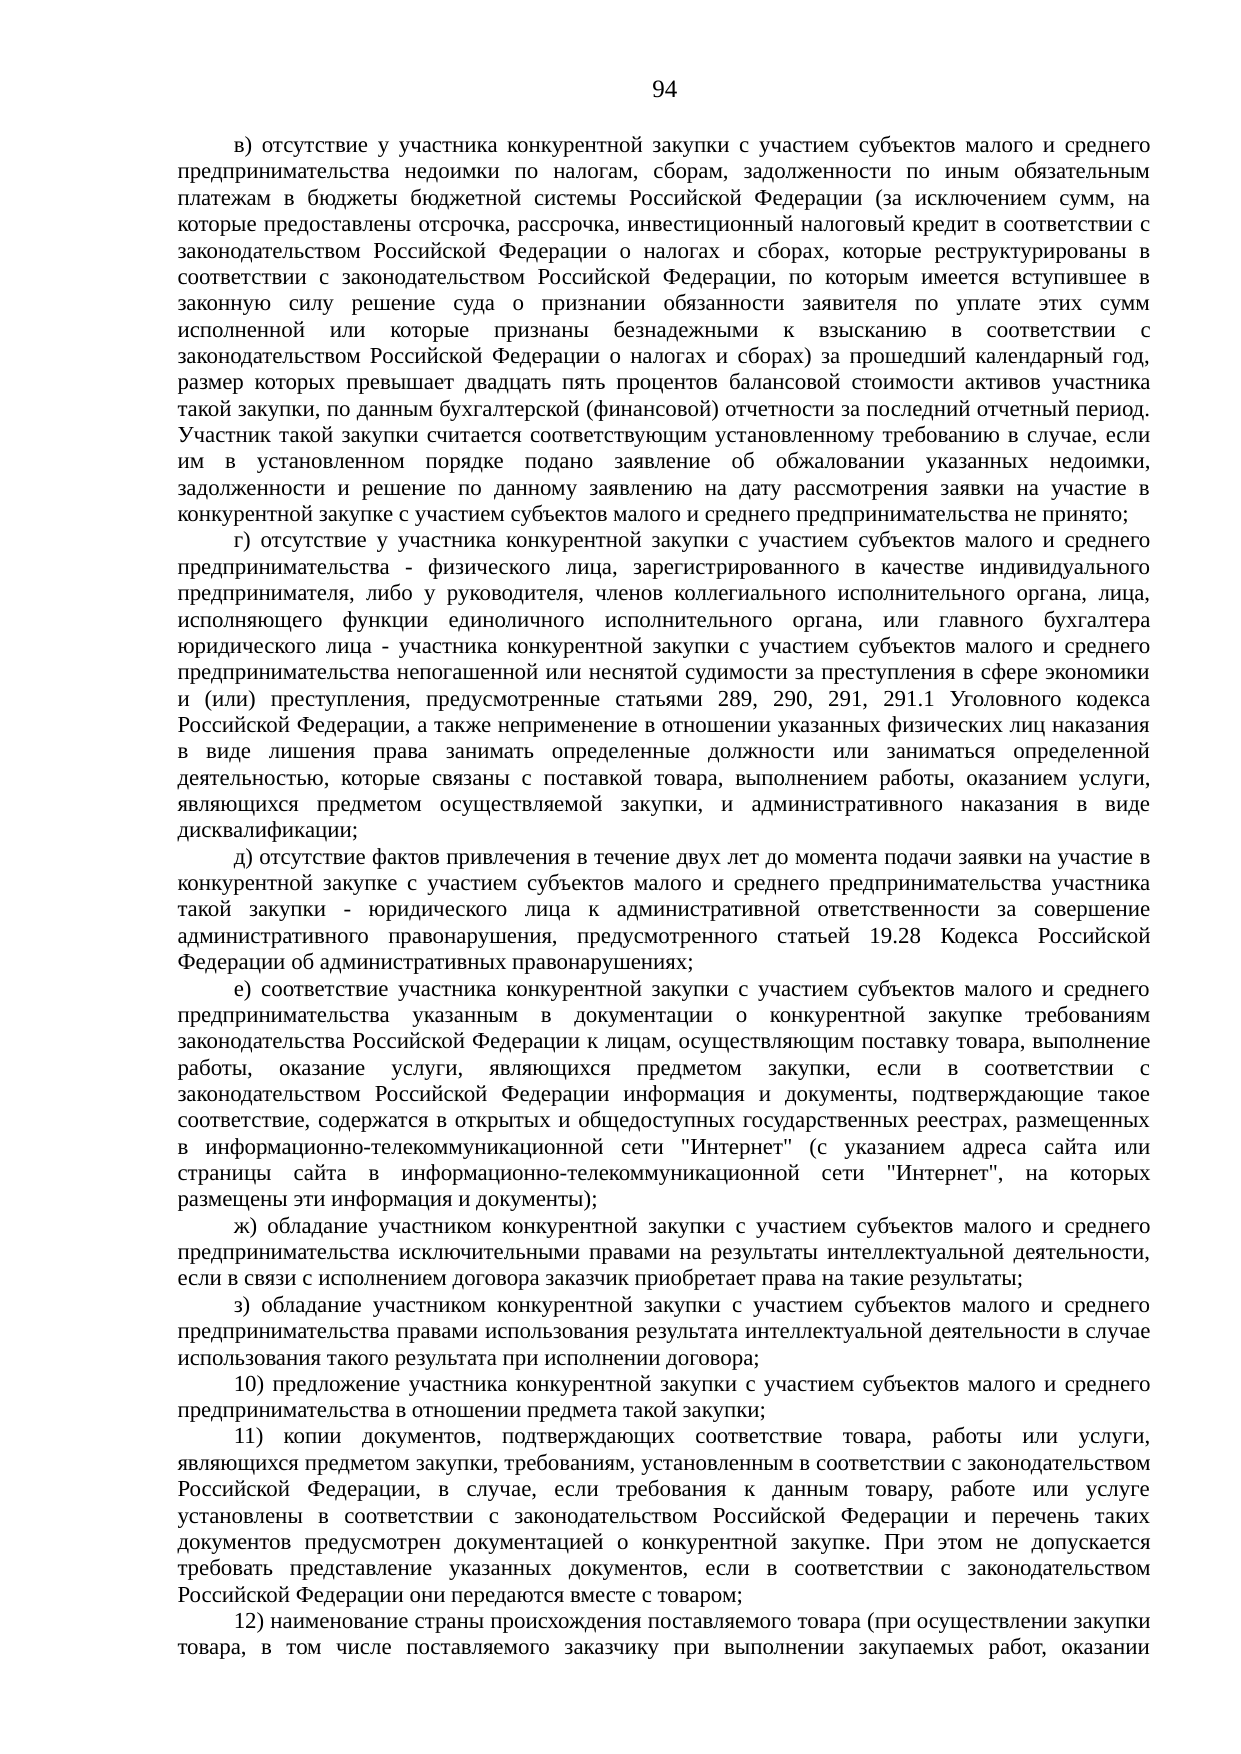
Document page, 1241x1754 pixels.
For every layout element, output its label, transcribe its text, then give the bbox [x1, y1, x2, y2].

text в) отсутствие у участника конкурентной закупки с участием субъектов малого и среднего предпринимательства недоимки по налогам, сборам, задолженности по иным обязательным платежам в бюджеты бюджетной системы Российской Федерации (за исключением сумм, на которые предоставлены отсрочка, рассрочка, инвестиционный налоговый кредит в соответствии с законодательством Российской Федерации о налогах и сборах, которые реструктурированы в соответствии с законодательством Российской Федерации, по которым имеется вступившее в законную силу решение суда о признании обязанности заявителя по уплате этих сумм исполненной или которые признаны безнадежными к взысканию в соответствии с законодательством Российской Федерации о налогах и сборах) за прошедший календарный год, размер которых превышает двадцать пять процентов балансовой стоимости активов участника такой закупки, по данным бухгалтерской (финансовой) отчетности за последний отчетный период. Участник такой закупки считается соответствующим установленному требованию в случае, если им в установленном порядке подано заявление об обжаловании указанных недоимки, задолженности и решение по данному заявлению на дату рассмотрения заявки на участие в конкурентной закупке с участием субъектов малого и среднего предпринимательства не принято; [177, 131, 1152, 527]
text е) соответствие участника конкурентной закупки с участием субъектов малого и среднего предпринимательства указанным в документации о конкурентной закупке требованиям законодательства Российской Федерации к лицам, осуществляющим поставку товара, выполнение работы, оказание услуги, являющихся предметом закупки, если в соответствии с законодательством Российской Федерации информация и документы, подтверждающие такое соответствие, содержатся в открытых и общедоступных государственных реестрах, размещенных в информационно-телекоммуникационной сети "Интернет" (с указанием адреса сайта или страницы сайта в информационно-телекоммуникационной сети "Интернет", на которых размещены эти информация и документы); [177, 974, 1152, 1212]
text 10) предложение участника конкурентной закупки с участием субъектов малого и среднего предпринимательства в отношении предмета такой закупки; [177, 1370, 1152, 1423]
text з) обладание участником конкурентной закупки с участием субъектов малого и среднего предпринимательства правами использования результата интеллектуальной деятельности в случае использования такого результата при исполнении договора; [177, 1291, 1152, 1370]
text г) отсутствие у участника конкурентной закупки с участием субъектов малого и среднего предпринимательства - физического лица, зарегистрированного в качестве индивидуального предпринимателя, либо у руководителя, членов коллегиального исполнительного органа, лица, исполняющего функции единоличного исполнительного органа, или главного бухгалтера юридического лица - участника конкурентной закупки с участием субъектов малого и среднего предпринимательства непогашенной или неснятой судимости за преступления в сфере экономики и (или) преступления, предусмотренные статьями 289, 290, 291, 291.1 Уголовного кодекса Российской Федерации, а также неприменение в отношении указанных физических лиц наказания в виде лишения права занимать определенные должности или заниматься определенной деятельностью, которые связаны с поставкой товара, выполнением работы, оказанием услуги, являющихся предметом осуществляемой закупки, и административного наказания в виде дисквалификации; [177, 527, 1152, 843]
text 12) наименование страны происхождения поставляемого товара (при осуществлении закупки товара, в том числе поставляемого заказчику при выполнении закупаемых работ, оказании [177, 1607, 1152, 1660]
text 11) копии документов, подтверждающих соответствие товара, работы или услуги, являющихся предметом закупки, требованиям, установленным в соответствии с законодательством Российской Федерации, в случае, если требования к данным товару, работе или услуге установлены в соответствии с законодательством Российской Федерации и перечень таких документов предусмотрен документацией о конкурентной закупке. При этом не допускается требовать представление указанных документов, если в соответствии с законодательством Российской Федерации они передаются вместе с товаром; [177, 1423, 1152, 1607]
text д) отсутствие фактов привлечения в течение двух лет до момента подачи заявки на участие в конкурентной закупке с участием субъектов малого и среднего предпринимательства участника такой закупки - юридического лица к административной ответственности за совершение административного правонарушения, предусмотренного статьей 19.28 Кодекса Российской Федерации об административных правонарушениях; [177, 843, 1152, 974]
text ж) обладание участником конкурентной закупки с участием субъектов малого и среднего предпринимательства исключительными правами на результаты интеллектуальной деятельности, если в связи с исполнением договора заказчик приобретает права на такие результаты; [177, 1212, 1152, 1291]
